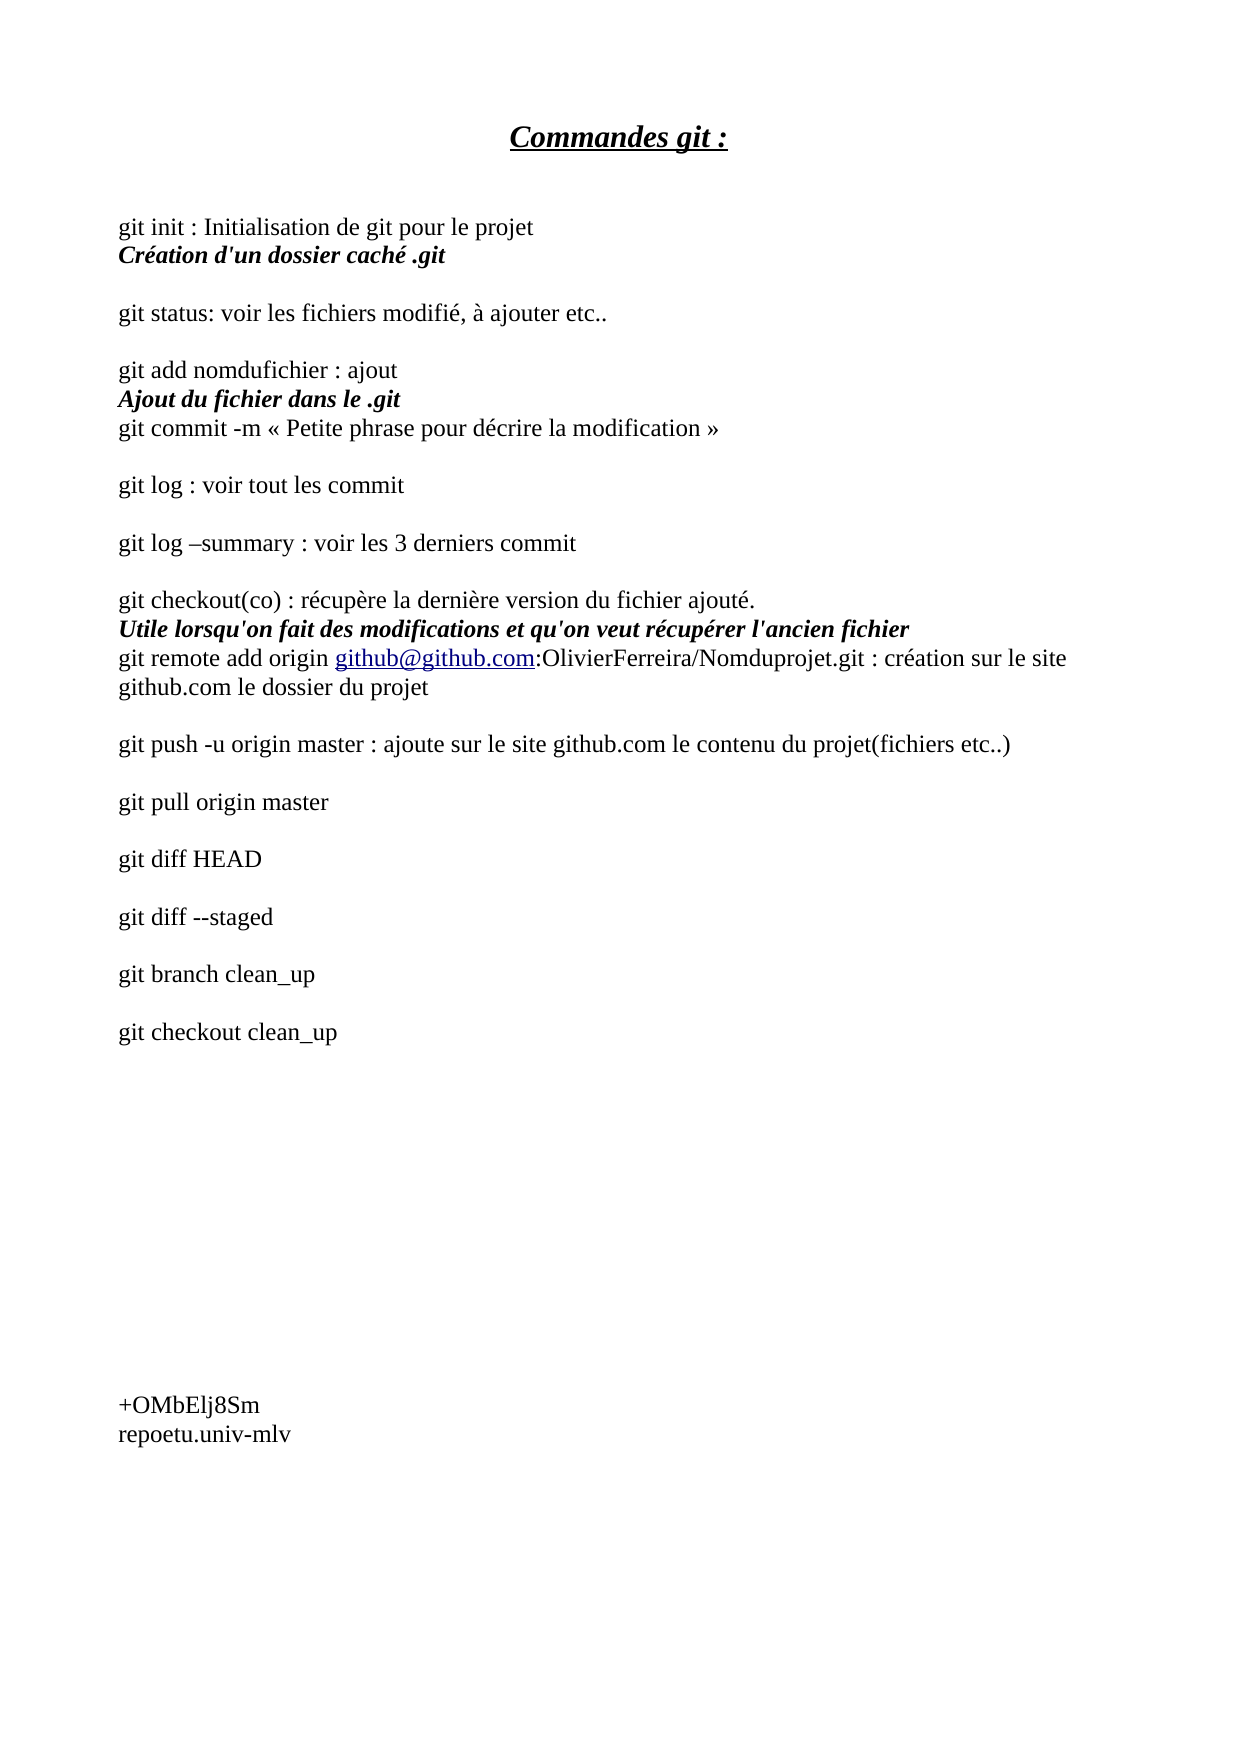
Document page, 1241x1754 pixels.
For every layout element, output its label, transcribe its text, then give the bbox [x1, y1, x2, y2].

text git init : Initialisation de git pour le projet [118, 212, 1122, 240]
text git log : voir tout les commit [118, 470, 1122, 499]
text +OMbElj8Sm [118, 1390, 1122, 1419]
text git status: voir les fichiers modifié, à ajouter etc.. [118, 298, 1122, 327]
text git check­out clean­_up [118, 1017, 1122, 1045]
text git diff --sta­ged [118, 902, 1122, 930]
text git branc­h clean­_up [118, 959, 1122, 988]
text git push -u origin master : ajoute sur le site github.com le contenu du projet(fichiers etc..) [118, 729, 1122, 758]
text git diff HEAD [118, 844, 1122, 873]
text Commandes git : [118, 118, 1122, 154]
text git pull origi­n maste­r [118, 787, 1122, 815]
text git commit -m « Petite phrase pour décrire la modification » [118, 413, 1122, 442]
text git log –summary : voir les 3 derniers commit [118, 528, 1122, 557]
text Ajout du fichier dans le .git [118, 384, 1122, 413]
text git add nomdufichier : ajout [118, 355, 1122, 384]
text Création d'un dossier caché .git [118, 240, 1122, 269]
text Utile lorsqu'on fait des modifications et qu'on veut récupérer l'ancien fichier [118, 614, 1122, 643]
text git remote add origin github@github.com:OlivierFerreira/Nomduprojet.git : création sur le site github.com le dossier du projet [118, 643, 1122, 700]
text git checkout(co) : récupère la dernière version du fichier ajouté. [118, 585, 1122, 614]
text repoetu.univ-mlv [118, 1419, 1122, 1448]
